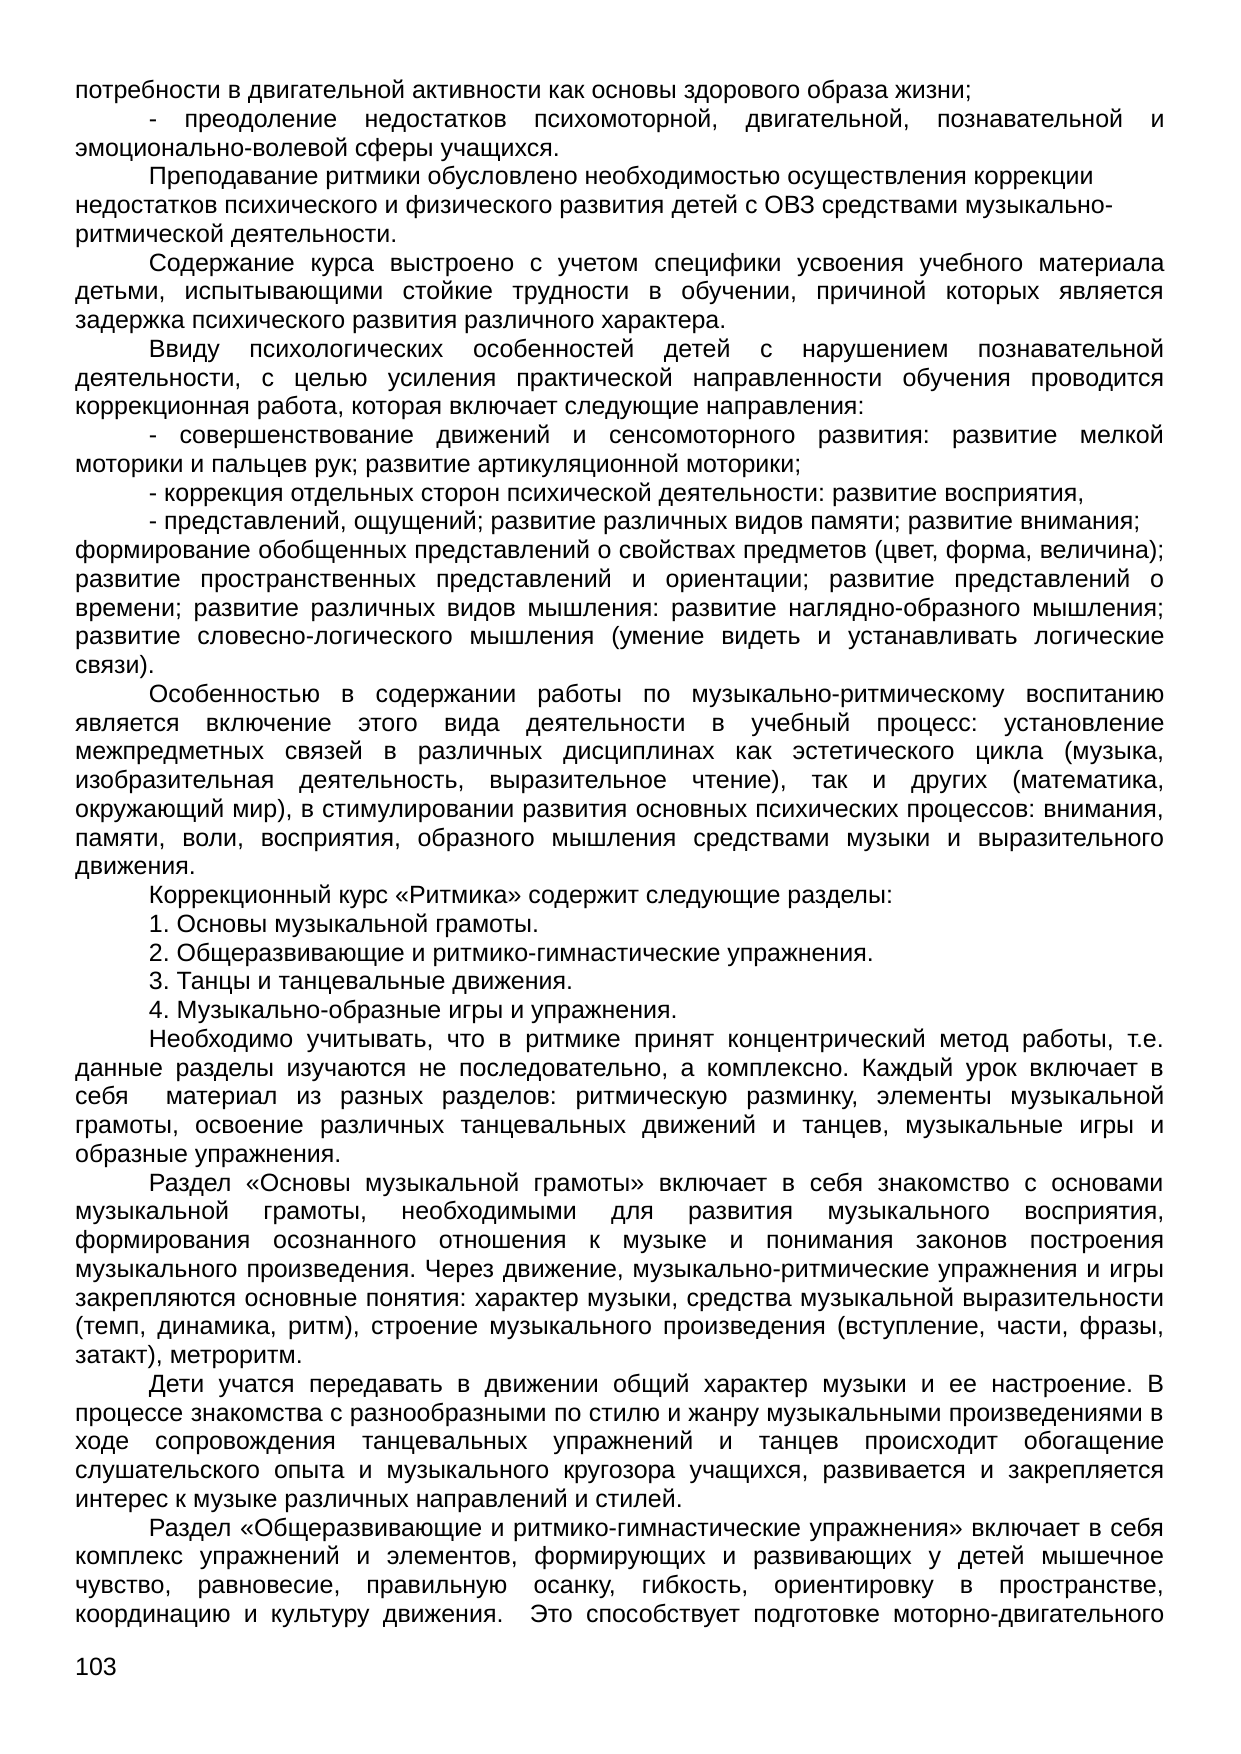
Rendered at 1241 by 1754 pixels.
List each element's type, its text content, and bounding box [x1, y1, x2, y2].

text 1. Основы музыкальной грамоты. [75, 909, 1165, 937]
text Особенностью в содержании работы по музыкально-ритмическому воспитанию является включение этого вида деятельности в учебный процесс: установление межпредметных связей в различных дисциплинах как эстетического цикла (музыка, изобразительная деятельность, выразительное чтение), так и других (математика, окружающий мир), в стимулировании развития основных психических процессов: внимания, памяти, воли, восприятия, образного мышления средствами музыки и выразительного движения. [75, 679, 1165, 880]
text 4. Музыкально-образные игры и упражнения. [75, 995, 1165, 1024]
text Ввиду психологических особенностей детей с нарушением познавательной деятельности, с целью усиления практической направленности обучения проводится коррекционная работа, которая включает следующие направления: [75, 334, 1165, 420]
text - преодоление недостатков психомоторной, двигательной, познавательной и эмоционально-волевой сферы учащихся. [75, 104, 1165, 161]
text Раздел «Основы музыкальной грамоты» включает в себя знакомство с основами музыкальной грамоты, необходимыми для развития музыкального восприятия, формирования осознанного отношения к музыке и понимания законов построения музыкального произведения. Через движение, музыкально-ритмические упражнения и игры закрепляются основные понятия: характер музыки, средства музыкальной выразительности (темп, динамика, ритм), строение музыкального произведения (вступление, части, фразы, затакт), метроритм. [75, 1167, 1165, 1369]
text Раздел «Общеразвивающие и ритмико-гимнастические упражнения» включает в себя комплекс упражнений и элементов, формирующих и развивающих у детей мышечное чувство, равновесие, правильную осанку, гибкость, ориентировку в пространстве, координацию и культуру движения. Это способствует подготовке моторно-двигательного [75, 1512, 1165, 1627]
text Дети учатся передавать в движении общий характер музыки и ее настроение. В процессе знакомства с разнообразными по стилю и жанру музыкальными произведениями в ходе сопровождения танцевальных упражнений и танцев происходит обогащение слушательского опыта и музыкального кругозора учащихся, развивается и закрепляется интерес к музыке различных направлений и стилей. [75, 1369, 1165, 1512]
text Содержание курса выстроено с учетом специфики усвоения учебного материала детьми, испытывающими стойкие трудности в обучении, причиной которых является задержка психического развития различного характера. [75, 247, 1165, 334]
text 2. Общеразвивающие и ритмико-гимнастические упражнения. [75, 937, 1165, 966]
text - совершенствование движений и сенсомоторного развития: развитие мелкой моторики и пальцев рук; развитие артикуляционной моторики; [75, 420, 1165, 477]
text Преподавание ритмики обусловлено необходимостью осуществления коррекции недостатков психического и физического развития детей с ОВЗ средствами музыкально-ритмической деятельности. [75, 161, 1165, 247]
text 3. Танцы и танцевальные движения. [75, 966, 1165, 995]
text потребности в двигательной активности как основы здорового образа жизни; [75, 75, 1165, 104]
text Коррекционный курс «Ритмика» содержит следующие разделы: [75, 880, 1165, 909]
text - представлений, ощущений; развитие различных видов памяти; развитие внимания; [149, 506, 1165, 535]
text Необходимо учитывать, что в ритмике принят концентрический метод работы, т.е. данные разделы изучаются не последовательно, а комплексно. Каждый урок включает в себя материал из разных разделов: ритмическую разминку, элементы музыкальной грамоты, освоение различных танцевальных движений и танцев, музыкальные игры и образные упражнения. [75, 1024, 1165, 1167]
text - коррекция отдельных сторон психической деятельности: развитие восприятия, [149, 477, 1165, 506]
text формирование обобщенных представлений о свойствах предметов (цвет, форма, величина); развитие пространственных представлений и ориентации; развитие представлений о времени; развитие различных видов мышления: развитие наглядно-образного мышления; развитие словесно-логического мышления (умение видеть и устанавливать логические связи). [75, 535, 1165, 679]
